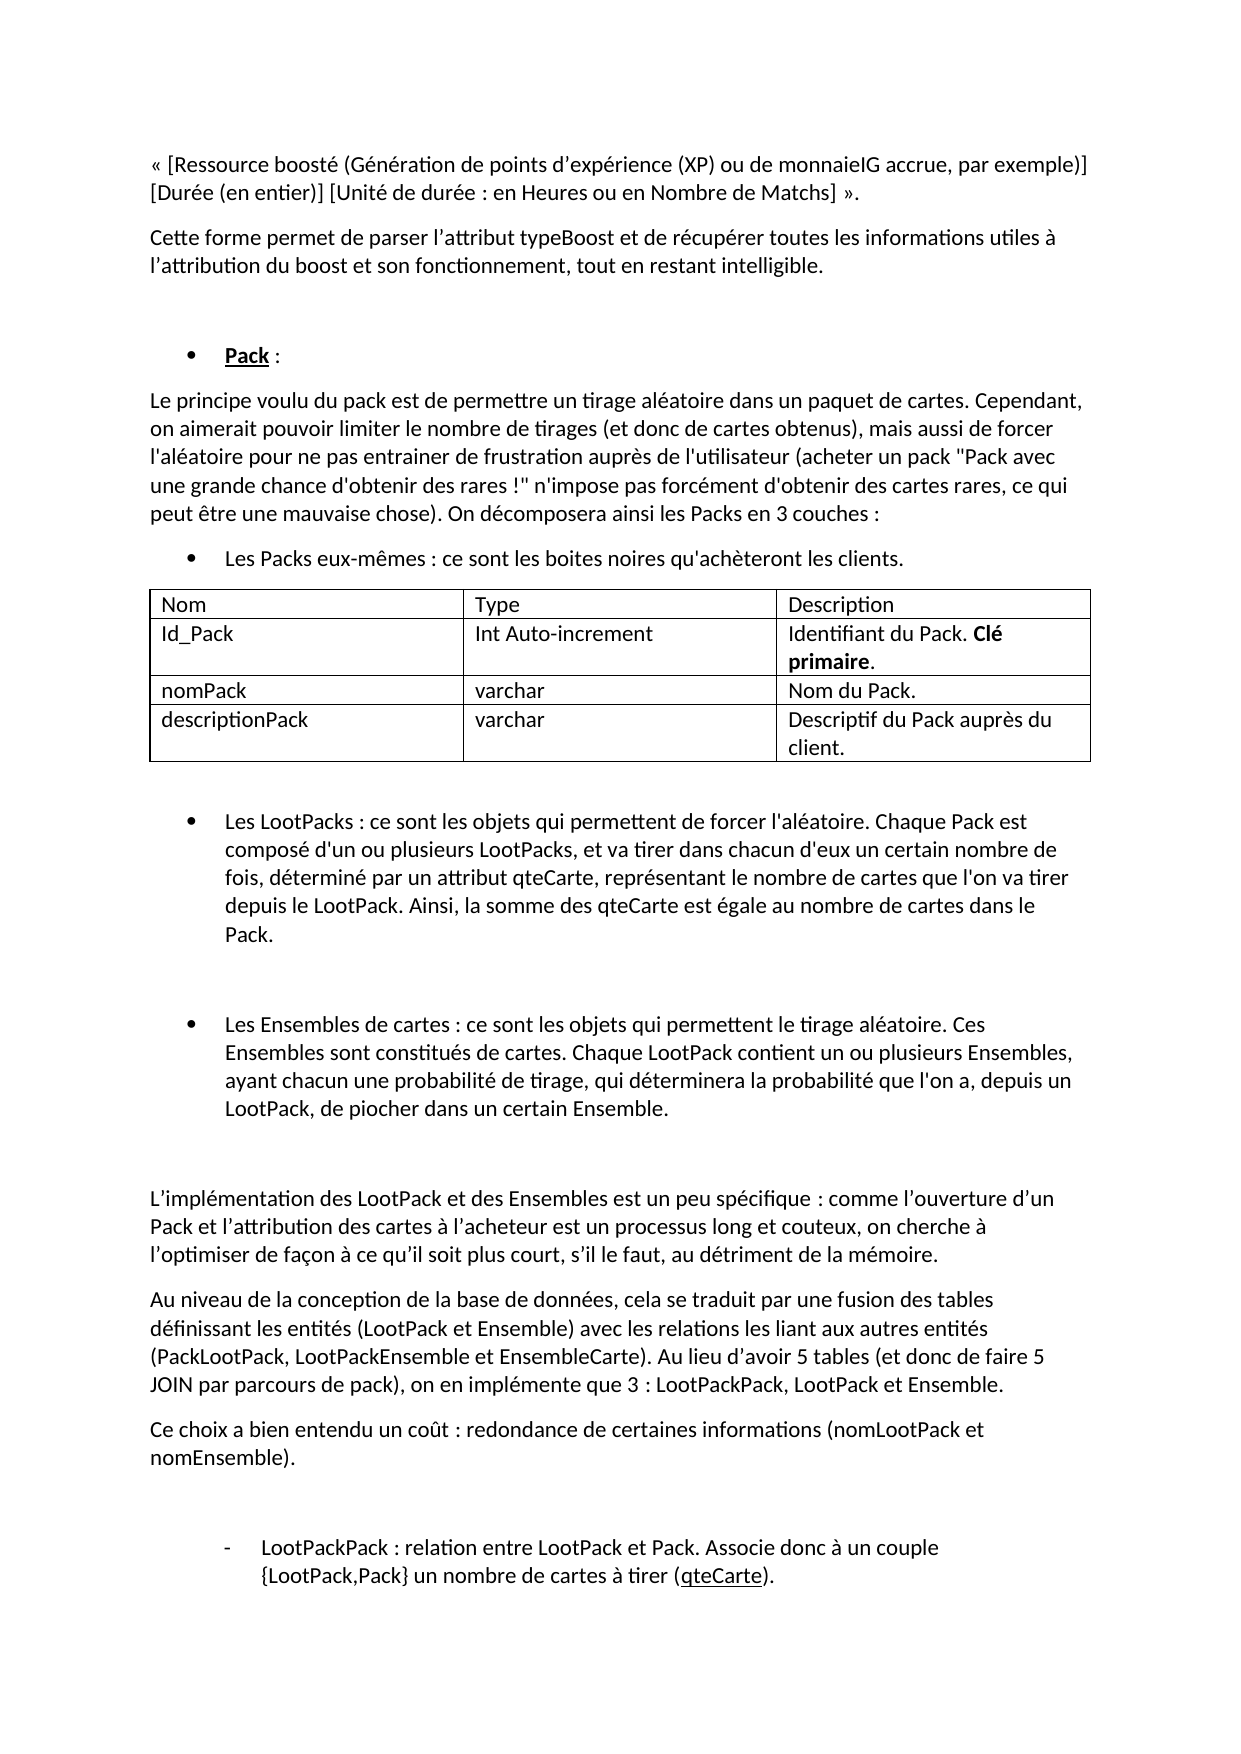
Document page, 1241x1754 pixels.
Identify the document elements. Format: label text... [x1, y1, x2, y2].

text « [Ressource boosté (Génération de points d’expérience (XP) ou de monnaieIG accrue, par exemple)] [Durée (en entier)] [Unité de durée : en Heures ou en Nombre de Matchs] ». [150, 150, 1090, 206]
table_cell varchar [464, 676, 776, 704]
list Les Ensembles de cartes : ce sont les objets qui permettent le tirage aléatoire. Ces Ensembles sont constitués de cartes. Chaque LootPack contient un ou plusieurs Ensembles, ayant chacun une probabilité de tirage, qui déterminera la probabilité que l'on a, depuis un LootPack, de piocher dans un certain Ensemble. [187, 1010, 1090, 1122]
text Au niveau de la conception de la base de données, cela se traduit par une fusion des tables définissant les entités (LootPack et Ensemble) avec les relations les liant aux autres entités (PackLootPack, LootPackEnsemble et EnsembleCarte). Au lieu d’avoir 5 tables (et donc de faire 5 JOIN par parcours de pack), on en implémente que 3 : LootPackPack, LootPack et Ensemble. [150, 1286, 1090, 1398]
table_cell Id_Pack [151, 619, 463, 675]
table_header Nom [151, 590, 463, 618]
table_cell Nom du Pack. [777, 676, 1090, 704]
table_cell Identifiant du Pack. Clé primaire. [777, 619, 1090, 675]
table_header Description [777, 590, 1090, 618]
table_cell nomPack [151, 676, 463, 704]
table_header Type [464, 590, 776, 618]
list LootPackPack : relation entre LootPack et Pack. Associe donc à un couple {LootPack,Pack} un nombre de cartes à tirer (qteCarte). [223, 1533, 1090, 1589]
list Les Packs eux-mêmes : ce sont les boites noires qu'achèteront les clients. [187, 544, 1090, 572]
table_cell Int Auto-increment [464, 619, 776, 675]
list Les LootPacks : ce sont les objets qui permettent de forcer l'aléatoire. Chaque Pack est composé d'un ou plusieurs LootPacks, et va tirer dans chacun d'eux un certain nombre de fois, déterminé par un attribut qteCarte, représentant le nombre de cartes que l'on va tirer depuis le LootPack. Ainsi, la somme des qteCarte est égale au nombre de cartes dans le Pack. [187, 807, 1090, 948]
text L’implémentation des LootPack et des Ensembles est un peu spécifique : comme l’ouverture d’un Pack et l’attribution des cartes à l’acheteur est un processus long et couteux, on cherche à l’optimiser de façon à ce qu’il soit plus court, s’il le faut, au détriment de la mémoire. [150, 1184, 1090, 1269]
text Le principe voulu du pack est de permettre un tirage aléatoire dans un paquet de cartes. Cependant, on aimerait pouvoir limiter le nombre de tirages (et donc de cartes obtenus), mais aussi de forcer l'aléatoire pour ne pas entrainer de frustration auprès de l'utilisateur (acheter un pack "Pack avec une grande chance d'obtenir des rares !" n'impose pas forcément d'obtenir des cartes rares, ce qui peut être une mauvaise chose). On décomposera ainsi les Packs en 3 couches : [150, 386, 1090, 527]
table_cell Descriptif du Pack auprès du client. [777, 705, 1090, 761]
table_cell descriptionPack [151, 705, 463, 761]
text Ce choix a bien entendu un coût : redondance de certaines informations (nomLootPack et nomEnsemble). [150, 1415, 1090, 1471]
text Cette forme permet de parser l’attribut typeBoost et de récupérer toutes les informations utiles à l’attribution du boost et son fonctionnement, tout en restant intelligible. [150, 223, 1090, 279]
table_cell varchar [464, 705, 776, 761]
list Pack : [187, 341, 1090, 369]
